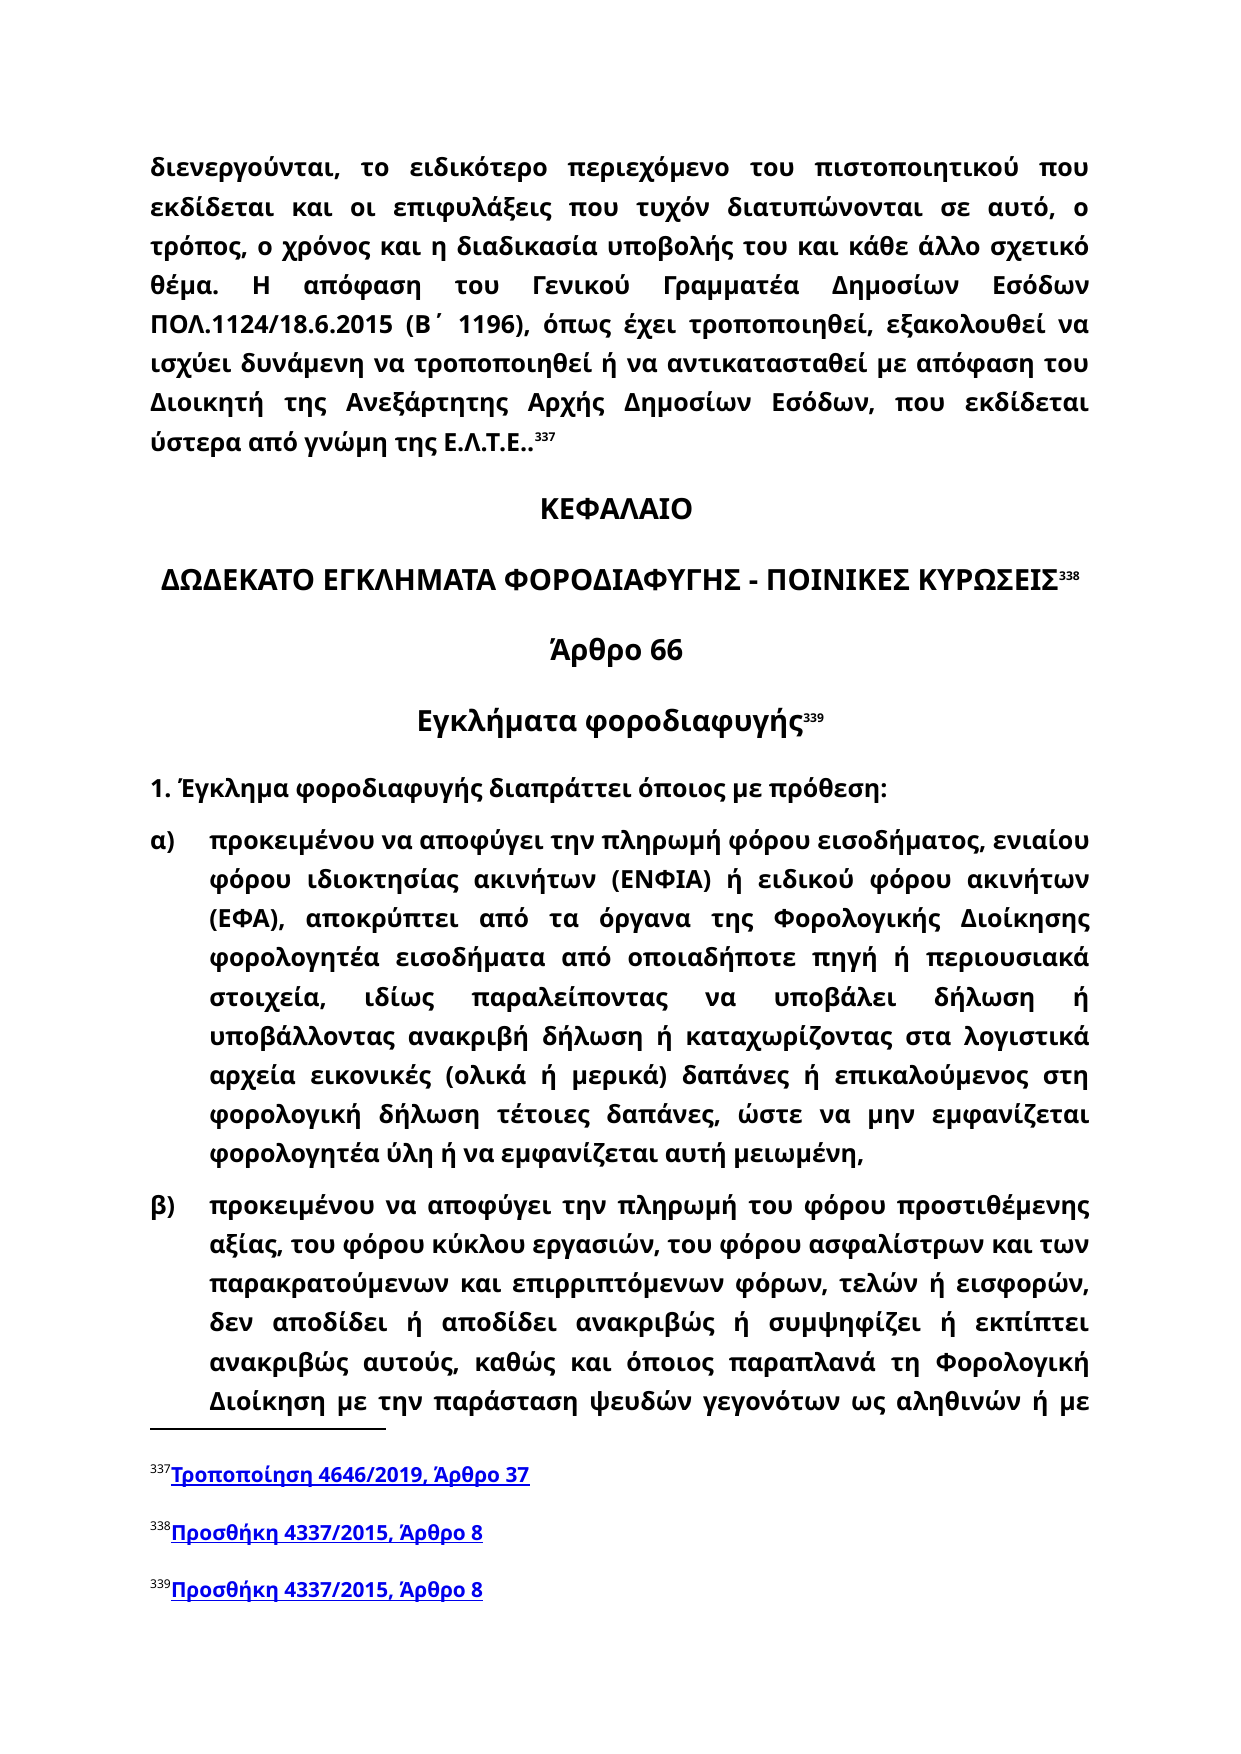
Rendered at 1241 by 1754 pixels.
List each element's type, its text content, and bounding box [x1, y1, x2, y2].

list α) προκειμένου να αποφύγει την πληρωμή φόρου εισοδήματος, ενιαίου φόρου ιδιοκτησίας ακινήτων (ΕΝΦΙΑ) ή ειδικού φόρου ακινήτων (ΕΦΑ), αποκρύπτει από τα όργανα της Φορολογικής Διοίκησης φορολογητέα εισοδήματα από οποιαδήποτε πηγή ή περιουσιακά στοιχεία, ιδίως παραλείποντας να υποβάλει δήλωση ή υποβάλλοντας ανακριβή δήλωση ή καταχωρίζοντας στα λογιστικά αρχεία εικονικές (ολικά ή μερικά) δαπάνες ή επικαλούμενος στη φορολογική δήλωση τέτοιες δαπάνες, ώστε να μην εμφανίζεται φορολογητέα ύλη ή να εμφανίζεται αυτή μειωμένη, [150, 822, 1090, 1170]
text Τροποποίηση 4646/2019, Άρθρο 37 [150, 1460, 1090, 1489]
list β) προκειμένου να αποφύγει την πληρωμή του φόρου προστιθέμενης αξίας, του φόρου κύκλου εργασιών, του φόρου ασφαλίστρων και των παρακρατούμενων και επιρριπτόμενων φόρων, τελών ή εισφορών, δεν αποδίδει ή αποδίδει ανακριβώς ή συμψηφίζει ή εκπίπτει ανακριβώς αυτούς, καθώς και όποιος παραπλανά τη Φορολογική Διοίκηση με την παράσταση ψευδών γεγονότων ως αληθινών ή με [150, 1187, 1090, 1417]
text διενεργούνται, το ειδικότερο περιεχόμενο του πιστοποιητικού που εκδίδεται και οι επιφυλάξεις που τυχόν διατυπώνονται σε αυτό, ο τρόπος, ο χρόνος και η διαδικασία υποβολής του και κάθε άλλο σχετικό θέμα. Η απόφαση του Γενικού Γραμματέα Δημοσίων Εσόδων ΠΟΛ.1124/18.6.2015 (Β΄ 1196), όπως έχει τροποποιηθεί, εξακολουθεί να ισχύει δυνάμενη να τροποποιηθεί ή να αντικατασταθεί με απόφαση του Διοικητή της Ανεξάρτητης Αρχής Δημοσίων Εσόδων, που εκδίδεται ύστερα από γνώμη της Ε.Λ.Τ.Ε.. [150, 150, 1090, 458]
text 1. Έγκλημα φοροδιαφυγής διαπράττει όποιος με πρόθεση: [150, 771, 1090, 805]
text Προσθήκη 4337/2015, Άρθρο 8 [150, 1518, 1090, 1546]
subtitle ΚΕΦΑΛΑΙΟ [150, 488, 1090, 528]
subtitle ΔΩΔΕΚΑΤΟ ΕΓΚΛΗΜΑΤΑ ΦΟΡΟΔΙΑΦΥΓΗΣ - ΠΟΙΝΙΚΕΣ ΚΥΡΩΣΕΙΣ [150, 559, 1090, 599]
subtitle Εγκλήματα φοροδιαφυγής [150, 700, 1090, 740]
text Προσθήκη 4337/2015, Άρθρο 8 [150, 1576, 1090, 1604]
subtitle Άρθρο 66 [150, 629, 1090, 669]
